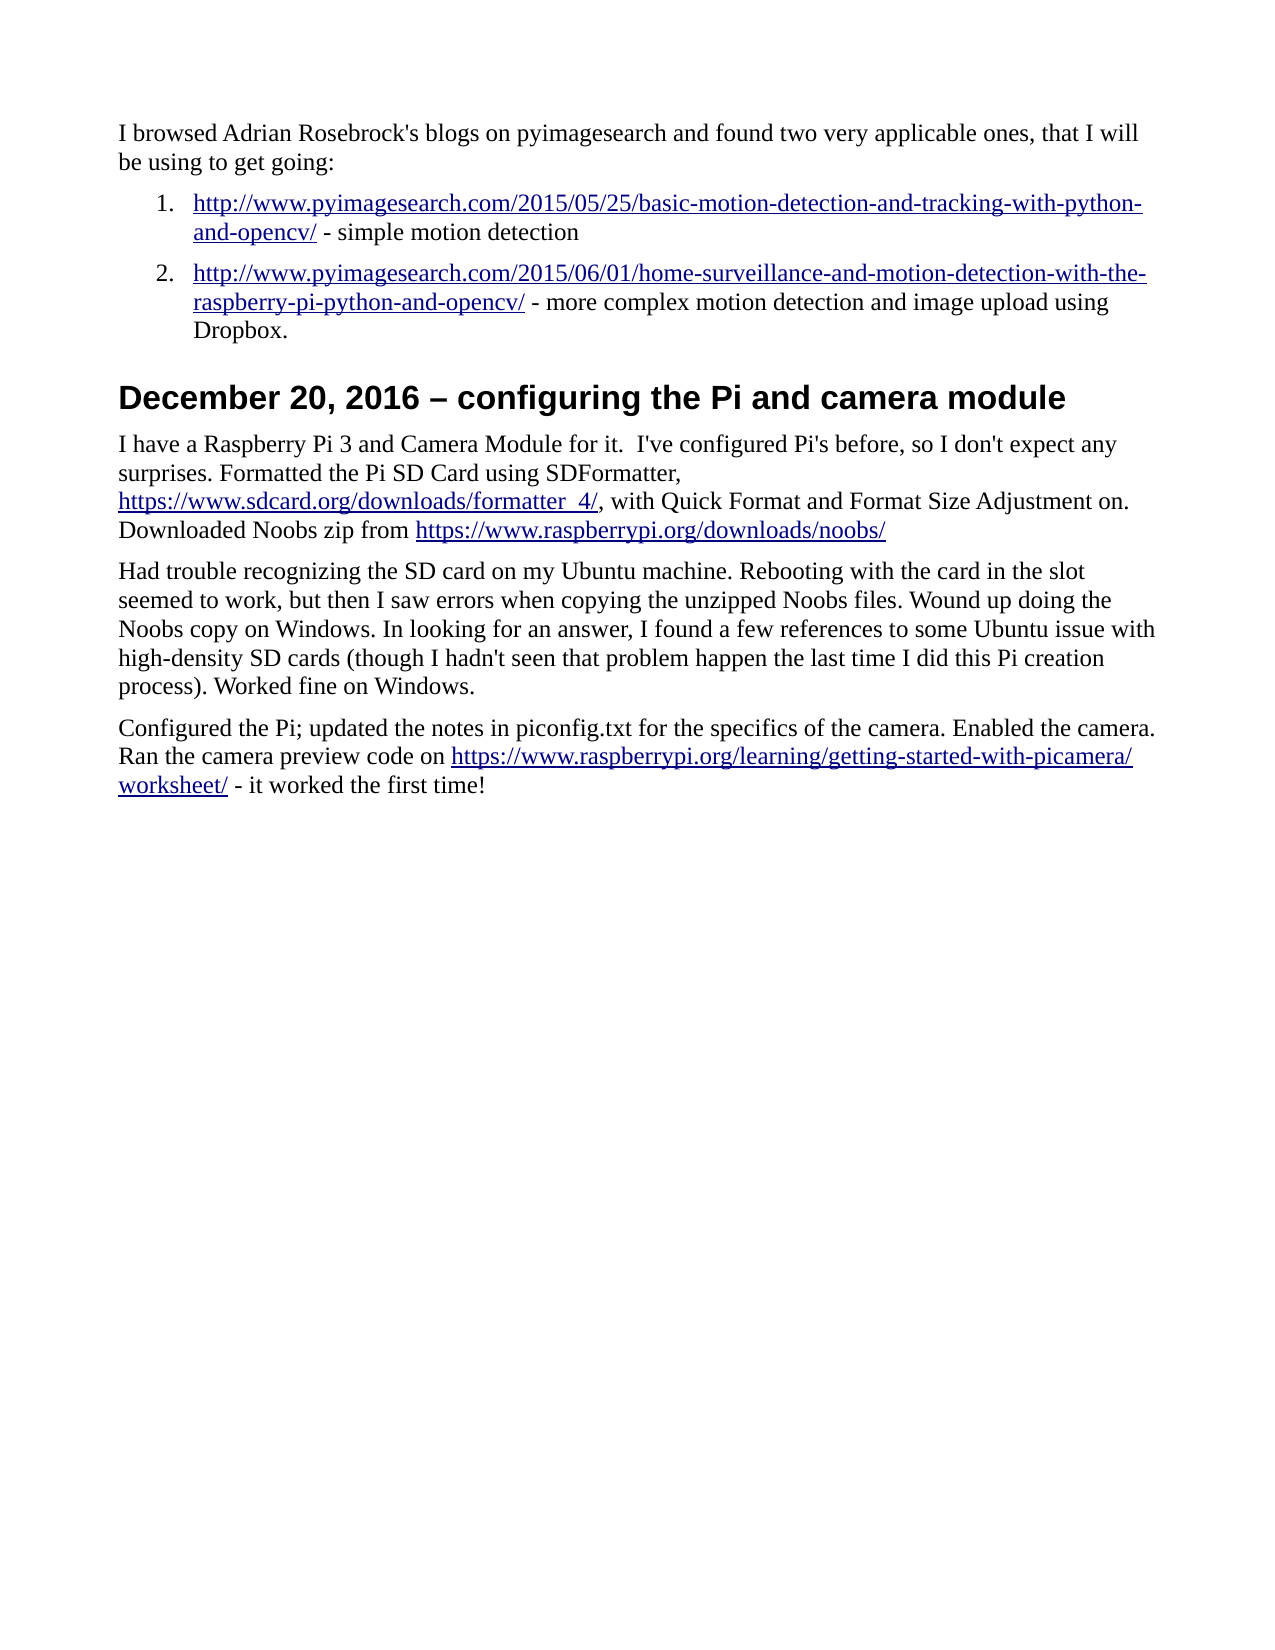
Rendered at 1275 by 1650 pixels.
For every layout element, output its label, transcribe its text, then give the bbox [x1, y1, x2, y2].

list http://www.pyimagesearch.com/2015/06/01/home-surveillance-and-motion-detection-with-the-raspberry-pi-python-and-opencv/ - more complex motion detection and image upload using Dropbox. [156, 258, 1157, 344]
list http://www.pyimagesearch.com/2015/05/25/basic-motion-detection-and-tracking-with-python-and-opencv/ - simple motion detection [156, 188, 1157, 246]
text I have a Raspberry Pi 3 and Camera Module for it. I've configured Pi's before, so I don't expect any surprises. Formatted the Pi SD Card using SDFormatter, https://www.sdcard.org/downloads/formatter_4/, with Quick Format and Format Size Adjustment on. Downloaded Noobs zip from https://www.raspberrypi.org/downloads/noobs/ [118, 429, 1157, 544]
text I browsed Adrian Rosebrock's blogs on pyimagesearch and found two very applicable ones, that I will be using to get going: [118, 118, 1157, 176]
text Configured the Pi; updated the notes in piconfig.txt for the specifics of the camera. Enabled the camera. Ran the camera preview code on https://www.raspberrypi.org/learning/getting-started-with-picamera/worksheet/ - it worked the first time! [118, 713, 1157, 799]
subtitle December 20, 2016 – configuring the Pi and camera module [118, 378, 1157, 416]
text Had trouble recognizing the SD card on my Ubuntu machine. Rebooting with the card in the slot seemed to work, but then I saw errors when copying the unzipped Noobs files. Wound up doing the Noobs copy on Windows. In looking for an answer, I found a few references to some Ubuntu issue with high-density SD cards (though I hadn't seen that problem happen the last time I did this Pi creation process). Worked fine on Windows. [118, 556, 1157, 700]
